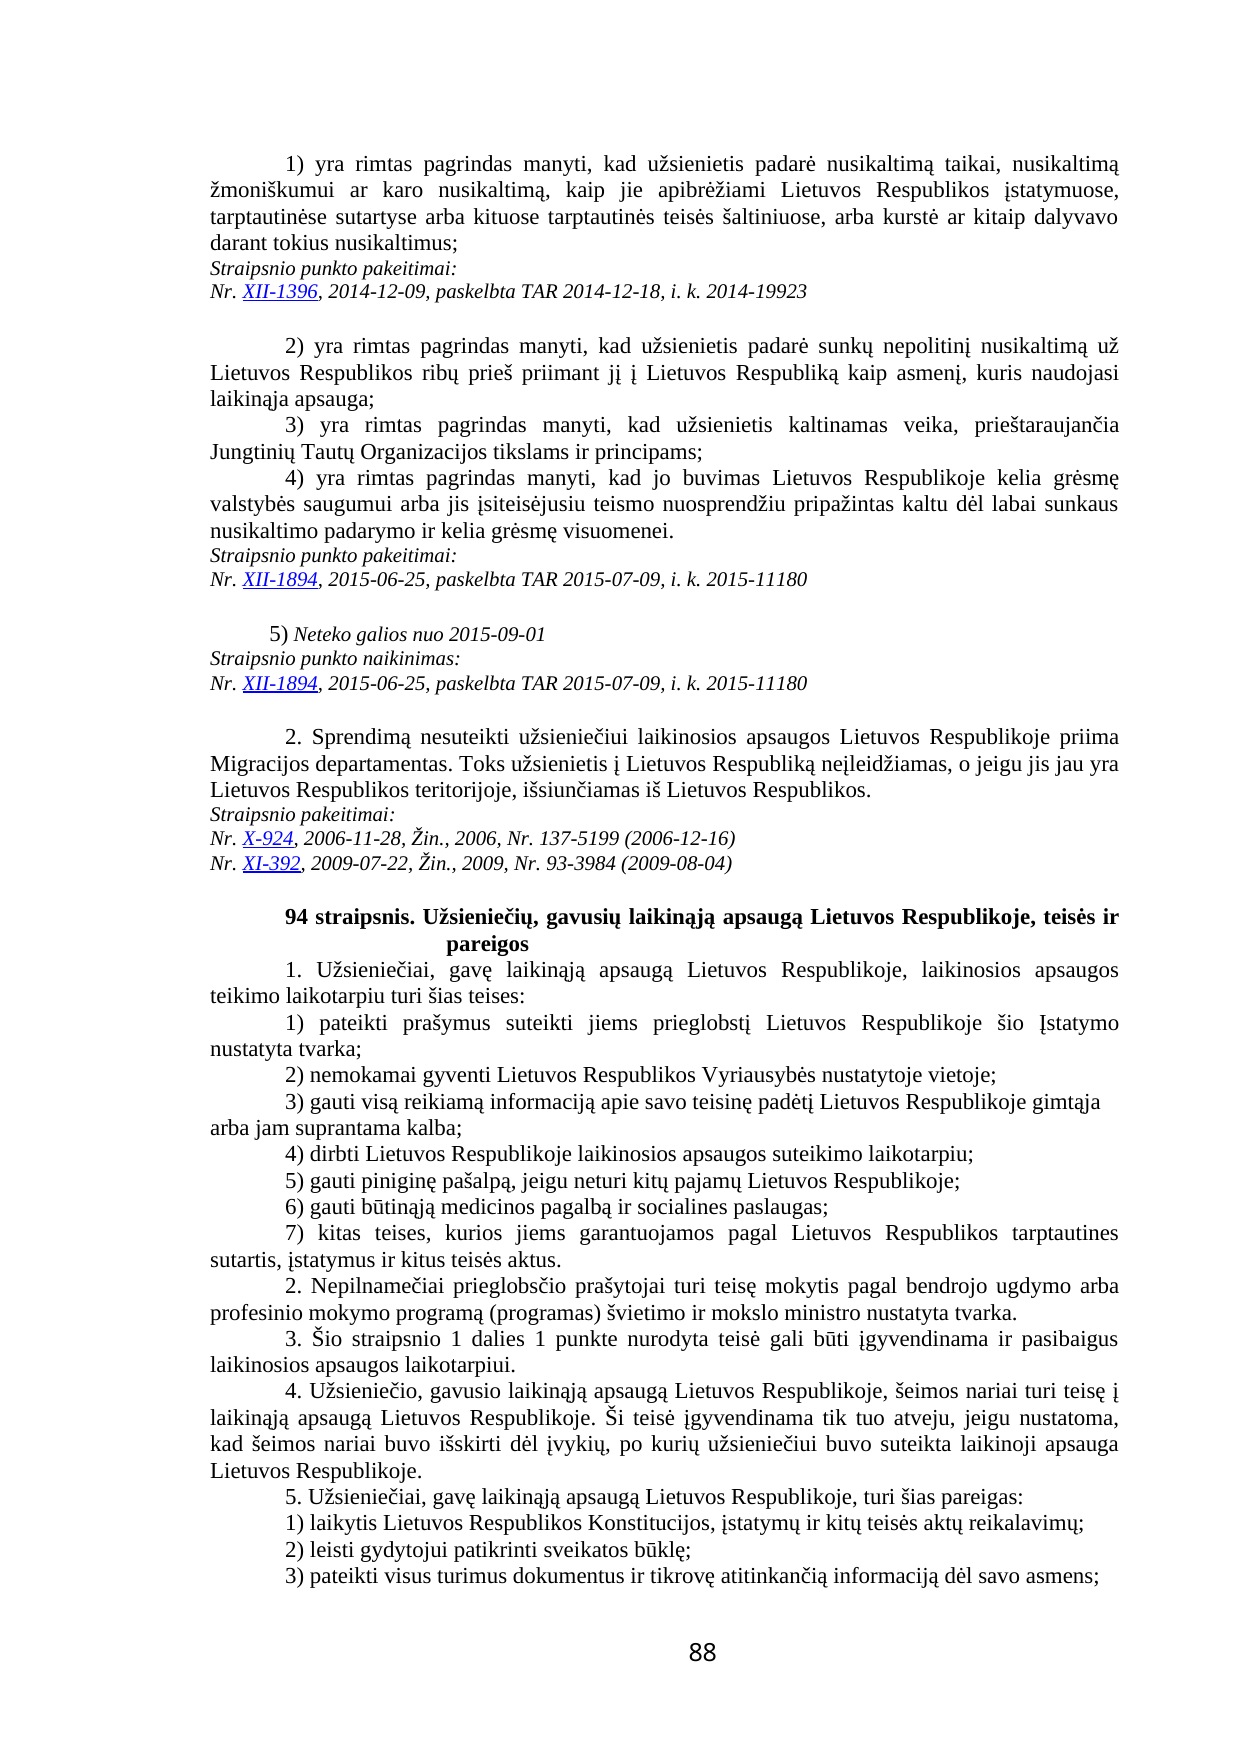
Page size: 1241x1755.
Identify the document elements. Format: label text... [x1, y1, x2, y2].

text 4) dirbti Lietuvos Respublikoje laikinosios apsaugos suteikimo laikotarpiu; [210, 1140, 1120, 1167]
text 3) yra rimtas pagrindas manyti, kad užsienietis kaltinamas veika, prieštaraujančia Jungtinių Tautų Organizacijos tikslams ir principams; [210, 411, 1120, 464]
text 4. Užsieniečio, gavusio laikinąją apsaugą Lietuvos Respublikoje, šeimos nariai turi teisę į laikinąją apsaugą Lietuvos Respublikoje. Ši teisė įgyvendinama tik tuo atveju, jeigu nustatoma, kad šeimos nariai buvo išskirti dėl įvykių, po kurių užsieniečiui buvo suteikta laikinoji apsauga Lietuvos Respublikoje. [210, 1378, 1120, 1483]
text 2) yra rimtas pagrindas manyti, kad užsienietis padarė sunkų nepolitinį nusikaltimą už Lietuvos Respublikos ribų prieš priimant jį į Lietuvos Respubliką kaip asmenį, kuris naudojasi laikinąja apsauga; [210, 332, 1120, 411]
text 5. Užsieniečiai, gavę laikinąją apsaugą Lietuvos Respublikoje, turi šias pareigas: [210, 1483, 1120, 1509]
text 2) leisti gydytojui patikrinti sveikatos būklę; [210, 1536, 1120, 1562]
text 2. Nepilnamečiai prieglobsčio prašytojai turi teisę mokytis pagal bendrojo ugdymo arba profesinio mokymo programą (programas) švietimo ir mokslo ministro nustatyta tvarka. [210, 1272, 1120, 1325]
text Nr. X-924, 2006-11-28, Žin., 2006, Nr. 137-5199 (2006-12-16) [210, 826, 1120, 850]
text 3. Šio straipsnio 1 dalies 1 punkte nurodyta teisė gali būti įgyvendinama ir pasibaigus laikinosios apsaugos laikotarpiui. [210, 1325, 1120, 1378]
text 1) pateikti prašymus suteikti jiems prieglobstį Lietuvos Respublikoje šio Įstatymo nustatyta tvarka; [210, 1009, 1120, 1061]
text Nr. XI-392, 2009-07-22, Žin., 2009, Nr. 93-3984 (2009-08-04) [210, 850, 1120, 874]
text Straipsnio pakeitimai: [210, 802, 1120, 826]
text 6) gauti būtinąją medicinos pagalbą ir socialines paslaugas; [210, 1193, 1120, 1219]
text Nr. XII-1894, 2015-06-25, paskelbta TAR 2015-07-09, i. k. 2015-11180 [210, 670, 1120, 694]
text 4) yra rimtas pagrindas manyti, kad jo buvimas Lietuvos Respublikoje kelia grėsmę valstybės saugumui arba jis įsiteisėjusiu teismo nuosprendžiu pripažintas kaltu dėl labai sunkaus nusikaltimo padarymo ir kelia grėsmę visuomenei. [210, 464, 1120, 543]
text 5) gauti piniginę pašalpą, jeigu neturi kitų pajamų Lietuvos Respublikoje; [210, 1167, 1120, 1193]
text Nr. XII-1894, 2015-06-25, paskelbta TAR 2015-07-09, i. k. 2015-11180 [210, 567, 1120, 591]
text 5) Neteko galios nuo 2015-09-01 [210, 620, 1120, 646]
text 3) pateikti visus turimus dokumentus ir tikrovę atitinkančią informaciją dėl savo asmens; [210, 1562, 1120, 1588]
text 1) laikytis Lietuvos Respublikos Konstitucijos, įstatymų ir kitų teisės aktų reikalavimų; [210, 1509, 1120, 1536]
text Nr. XII-1396, 2014-12-09, paskelbta TAR 2014-12-18, i. k. 2014-19923 [210, 279, 1120, 303]
text Straipsnio punkto pakeitimai: [210, 543, 1120, 567]
text 1) yra rimtas pagrindas manyti, kad užsienietis padarė nusikaltimą taikai, nusikaltimą žmoniškumui ar karo nusikaltimą, kaip jie apibrėžiami Lietuvos Respublikos įstatymuose, tarptautinėse sutartyse arba kituose tarptautinės teisės šaltiniuose, arba kurstė ar kitaip dalyvavo darant tokius nusikaltimus; [210, 150, 1120, 255]
text Straipsnio punkto naikinimas: [210, 646, 1120, 670]
text 1. Užsieniečiai, gavę laikinąją apsaugą Lietuvos Respublikoje, laikinosios apsaugos teikimo laikotarpiu turi šias teises: [210, 956, 1120, 1009]
text 2) nemokamai gyventi Lietuvos Respublikos Vyriausybės nustatytoje vietoje; [210, 1061, 1120, 1088]
text 2. Sprendimą nesuteikti užsieniečiui laikinosios apsaugos Lietuvos Respublikoje priima Migracijos departamentas. Toks užsienietis į Lietuvos Respubliką neįleidžiamas, o jeigu jis jau yra Lietuvos Respublikos teritorijoje, išsiunčiamas iš Lietuvos Respublikos. [210, 723, 1120, 802]
text 94 straipsnis. Užsieniečių, gavusių laikinąją apsaugą Lietuvos Respublikoje, teisės ir pareigos [285, 903, 1120, 956]
text 7) kitas teises, kurios jiems garantuojamos pagal Lietuvos Respublikos tarptautines sutartis, įstatymus ir kitus teisės aktus. [210, 1219, 1120, 1272]
text Straipsnio punkto pakeitimai: [210, 255, 1120, 279]
text 3) gauti visą reikiamą informaciją apie savo teisinę padėtį Lietuvos Respublikoje gimtąja arba jam suprantama kalba; [210, 1088, 1120, 1140]
